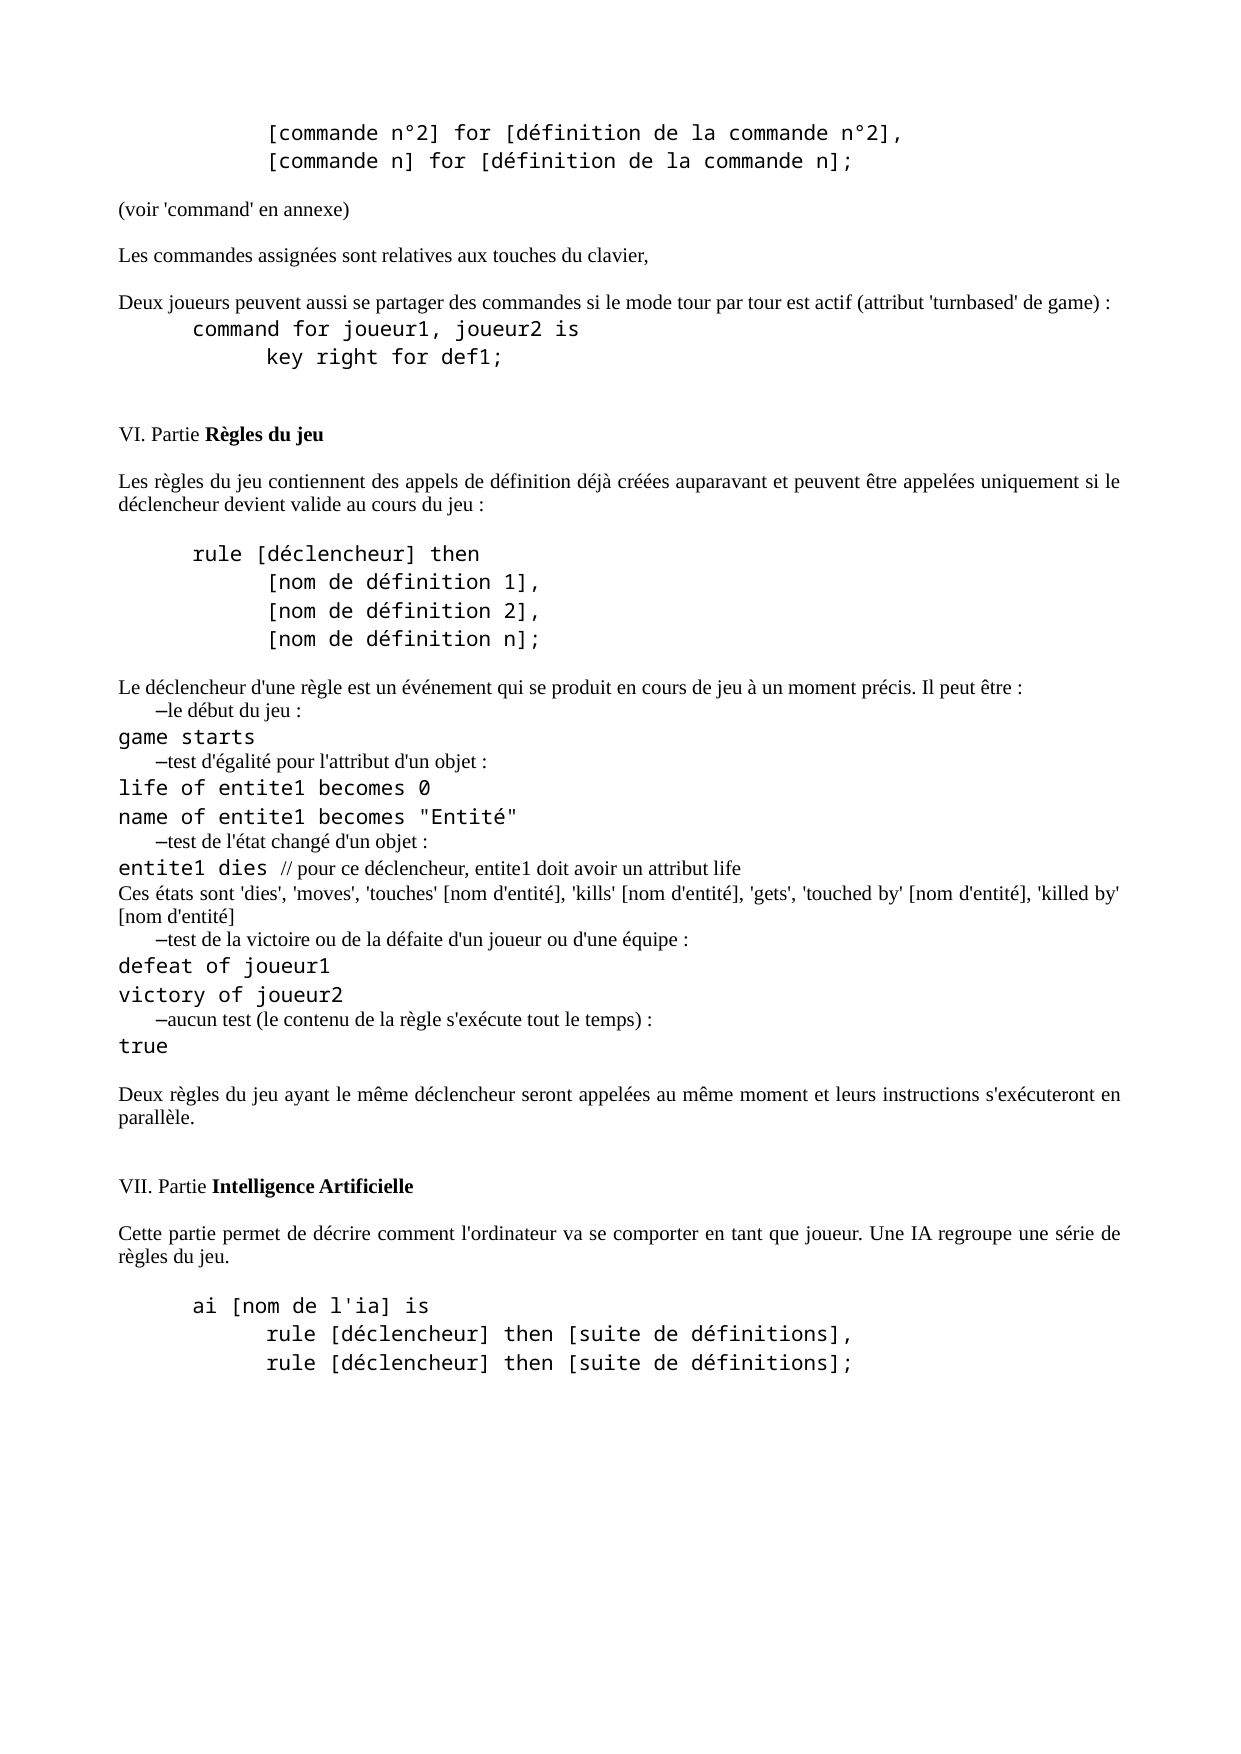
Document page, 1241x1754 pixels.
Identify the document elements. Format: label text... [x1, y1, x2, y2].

text [nom de définition 1], [118, 567, 1122, 596]
text (voir 'command' en annexe) [118, 198, 1122, 221]
text Deux règles du jeu ayant le même déclencheur seront appelées au même moment et leurs instructions s'exécuteront en parallèle. [118, 1083, 1122, 1129]
text [commande n°2] for [définition de la commande n°2], [118, 118, 1122, 147]
text rule [déclencheur] then [118, 539, 1122, 567]
text name of entite1 becomes "Entité" [118, 802, 1122, 830]
list test de la victoire ou de la défaite d'un joueur ou d'une équipe : [118, 928, 1122, 951]
text victory of joueur2 [118, 980, 1122, 1008]
text Les commandes assignées sont relatives aux touches du clavier, [118, 244, 1122, 267]
text life of entite1 becomes 0 [118, 773, 1122, 802]
list test d'égalité pour l'attribut d'un objet : [118, 750, 1122, 773]
text [commande n] for [définition de la commande n]; [118, 147, 1122, 175]
text [nom de définition n]; [118, 624, 1122, 653]
text command for joueur1, joueur2 is [118, 314, 1122, 342]
text defeat of joueur1 [118, 951, 1122, 980]
text rule [déclencheur] then [suite de définitions], [118, 1319, 1122, 1348]
text Deux joueurs peuvent aussi se partager des commandes si le mode tour par tour est actif (attribut 'turnbased' de game) : [118, 291, 1122, 314]
list test de l'état changé d'un objet : [118, 830, 1122, 853]
text Les règles du jeu contiennent des appels de définition déjà créées auparavant et peuvent être appelées uniquement si le déclencheur devient valide au cours du jeu : [118, 469, 1122, 516]
list aucun test (le contenu de la règle s'exécute tout le temps) : [118, 1008, 1122, 1031]
text VI. Partie Règles du jeu [44, 423, 1122, 446]
text game starts [118, 722, 1122, 750]
text rule [déclencheur] then [suite de définitions]; [118, 1348, 1122, 1376]
text Cette partie permet de décrire comment l'ordinateur va se comporter en tant que joueur. Une IA regroupe une série de règles du jeu. [118, 1222, 1122, 1268]
text true [118, 1031, 1122, 1060]
text key right for def1; [118, 342, 1122, 371]
text [nom de définition 2], [118, 596, 1122, 624]
text VII. Partie Intelligence Artificielle [44, 1175, 1122, 1198]
list le début du jeu : [118, 699, 1122, 722]
text entite1 dies // pour ce déclencheur, entite1 doit avoir un attribut life [118, 853, 1122, 882]
text Ces états sont 'dies', 'moves', 'touches' [nom d'entité], 'kills' [nom d'entité], 'gets', 'touched by' [nom d'entité], 'killed by' [nom d'entité] [118, 882, 1122, 928]
text Le déclencheur d'une règle est un événement qui se produit en cours de jeu à un moment précis. Il peut être : [118, 676, 1122, 699]
text ai [nom de l'ia] is [118, 1291, 1122, 1319]
